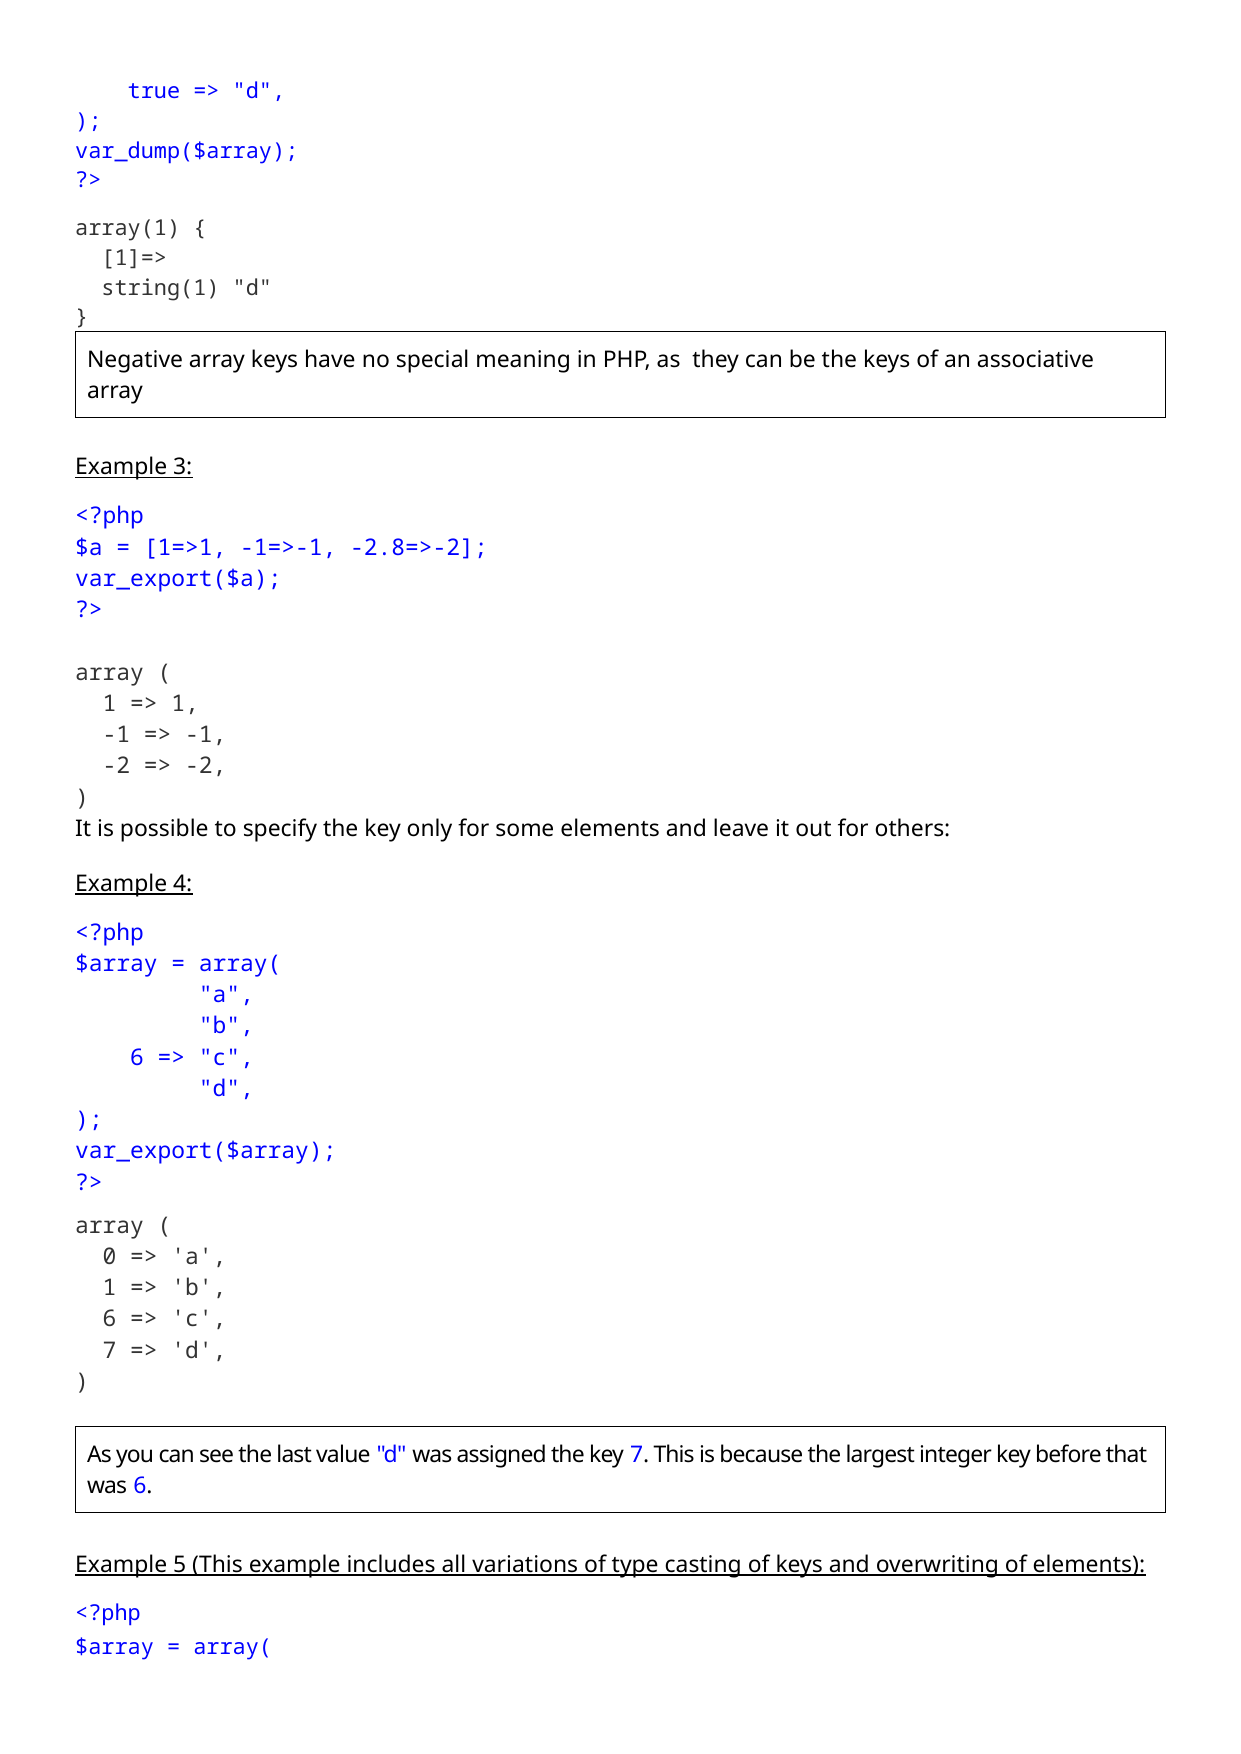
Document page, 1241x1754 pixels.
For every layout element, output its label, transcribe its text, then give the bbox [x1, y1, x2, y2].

text <?php $array = array( [75, 1597, 1166, 1661]
text 6 => 'c', [75, 1302, 1166, 1334]
text -1 => -1, [75, 718, 1166, 749]
text Example 4: [75, 867, 1166, 898]
text <?php $a = [1=>1, -1=>-1, -2.8=>-2]; var_export($a); [75, 499, 1166, 593]
text -2 => -2, [75, 749, 1166, 781]
text [1]=> [75, 242, 1166, 271]
text <?php $array = array( "a", "b", 6 => "c", "d", ); var_export($array); ?> [75, 916, 1166, 1197]
text ?> [75, 593, 1166, 624]
text Example 5 (This example includes all variations of type casting of keys and overwriting of elements): [75, 1548, 1166, 1579]
text string(1) "d" [75, 271, 1166, 301]
text array ( [75, 1209, 1166, 1240]
text Example 3: [75, 450, 1166, 482]
text It is possible to specify the key only for some elements and leave it out for others: [75, 812, 1166, 843]
text 7 => 'd', [75, 1334, 1166, 1365]
text array ( [75, 624, 1166, 687]
text ) [75, 781, 1166, 812]
text 1 => 1, [75, 687, 1166, 718]
text ) [75, 1365, 1166, 1396]
text Negative array keys have no special meaning in PHP, as they can be the keys of an associative array [76, 332, 1165, 417]
text array(1) { [75, 212, 1166, 242]
text 1 => 'b', [75, 1271, 1166, 1302]
text 0 => 'a', [75, 1240, 1166, 1271]
text true => "d", ); var_dump($array); ?> [75, 75, 1166, 194]
text } [75, 301, 1166, 331]
text As you can see the last value "d" was assigned the key 7. This is because the largest integer key before that was 6. [76, 1427, 1165, 1512]
